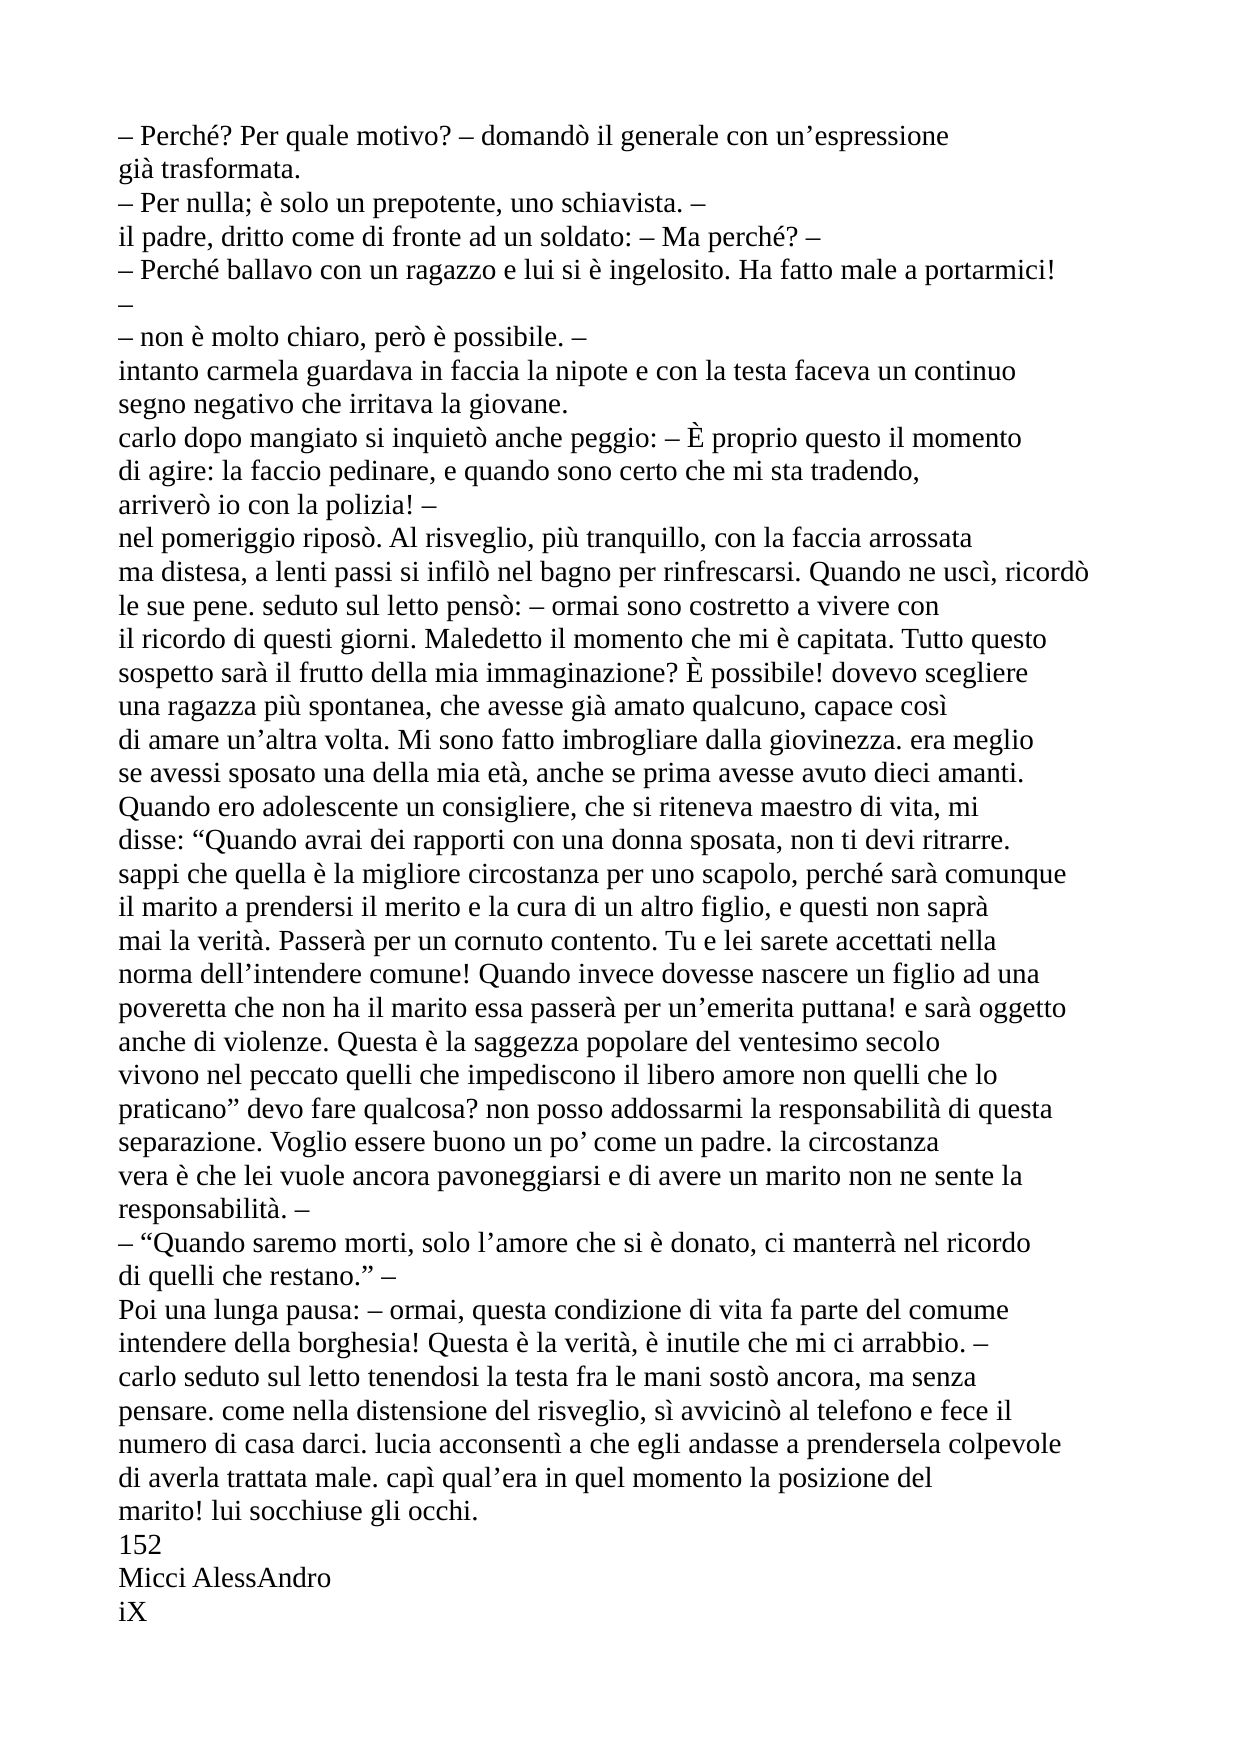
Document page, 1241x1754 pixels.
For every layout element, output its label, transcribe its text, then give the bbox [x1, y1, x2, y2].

text Quando ero adolescente un consigliere, che si riteneva maestro di vita, mi [118, 789, 1122, 822]
text Micci AlessAndro [118, 1560, 1122, 1594]
text di averla trattata male. capì qual’era in quel momento la posizione del [118, 1460, 1122, 1493]
text – “Quando saremo morti, solo l’amore che si è donato, ci manterrà nel ricordo [118, 1225, 1122, 1258]
text carlo dopo mangiato si inquietò anche peggio: – È proprio questo il momento [118, 420, 1122, 453]
text di amare un’altra volta. Mi sono fatto imbrogliare dalla giovinezza. era meglio [118, 722, 1122, 755]
text Poi una lunga pausa: – ormai, questa condizione di vita fa parte del comume [118, 1292, 1122, 1326]
text già trasformata. [118, 152, 1122, 185]
text carlo seduto sul letto tenendosi la testa fra le mani sostò ancora, ma senza [118, 1359, 1122, 1393]
text responsabilità. – [118, 1191, 1122, 1225]
text una ragazza più spontanea, che avesse già amato qualcuno, capace così [118, 688, 1122, 722]
text anche di violenze. Questa è la saggezza popolare del ventesimo secolo [118, 1024, 1122, 1057]
text poveretta che non ha il marito essa passerà per un’emerita puttana! e sarà oggetto [118, 990, 1122, 1024]
text di agire: la faccio pedinare, e quando sono certo che mi sta tradendo, [118, 453, 1122, 487]
text marito! lui socchiuse gli occhi. [118, 1493, 1122, 1527]
text – Perché ballavo con un ragazzo e lui si è ingelosito. Ha fatto male a portarmici! [118, 252, 1122, 286]
text ma distesa, a lenti passi si infilò nel bagno per rinfrescarsi. Quando ne uscì, ricordò [118, 554, 1122, 588]
text – [118, 286, 1122, 319]
text pensare. come nella distensione del risveglio, sì avvicinò al telefono e fece il [118, 1393, 1122, 1426]
text vivono nel peccato quelli che impediscono il libero amore non quelli che lo [118, 1057, 1122, 1091]
text praticano” devo fare qualcosa? non posso addossarmi la responsabilità di questa [118, 1091, 1122, 1124]
text separazione. Voglio essere buono un po’ come un padre. la circostanza [118, 1124, 1122, 1158]
text vera è che lei vuole ancora pavoneggiarsi e di avere un marito non ne sente la [118, 1158, 1122, 1191]
text intendere della borghesia! Questa è la verità, è inutile che mi ci arrabbio. – [118, 1326, 1122, 1359]
text – Perché? Per quale motivo? – domandò il generale con un’espressione [118, 118, 1122, 152]
text il padre, dritto come di fronte ad un soldato: – Ma perché? – [118, 219, 1122, 252]
text se avessi sposato una della mia età, anche se prima avesse avuto dieci amanti. [118, 755, 1122, 789]
text norma dell’intendere comune! Quando invece dovesse nascere un figlio ad una [118, 957, 1122, 990]
text disse: “Quando avrai dei rapporti con una donna sposata, non ti devi ritrarre. [118, 822, 1122, 856]
text nel pomeriggio riposò. Al risveglio, più tranquillo, con la faccia arrossata [118, 521, 1122, 554]
text segno negativo che irritava la giovane. [118, 386, 1122, 420]
text arriverò io con la polizia! – [118, 487, 1122, 521]
text il marito a prendersi il merito e la cura di un altro figlio, e questi non saprà [118, 889, 1122, 923]
text iX [118, 1594, 1122, 1627]
text intanto carmela guardava in faccia la nipote e con la testa faceva un continuo [118, 353, 1122, 386]
text 152 [118, 1527, 1122, 1560]
text numero di casa darci. lucia acconsentì a che egli andasse a prendersela colpevole [118, 1426, 1122, 1460]
text le sue pene. seduto sul letto pensò: – ormai sono costretto a vivere con [118, 588, 1122, 621]
text mai la verità. Passerà per un cornuto contento. Tu e lei sarete accettati nella [118, 923, 1122, 957]
text sappi che quella è la migliore circostanza per uno scapolo, perché sarà comunque [118, 856, 1122, 889]
text di quelli che restano.” – [118, 1258, 1122, 1292]
text – non è molto chiaro, però è possibile. – [118, 319, 1122, 353]
text il ricordo di questi giorni. Maledetto il momento che mi è capitata. Tutto questo [118, 621, 1122, 655]
text sospetto sarà il frutto della mia immaginazione? È possibile! dovevo scegliere [118, 655, 1122, 688]
text – Per nulla; è solo un prepotente, uno schiavista. – [118, 185, 1122, 219]
